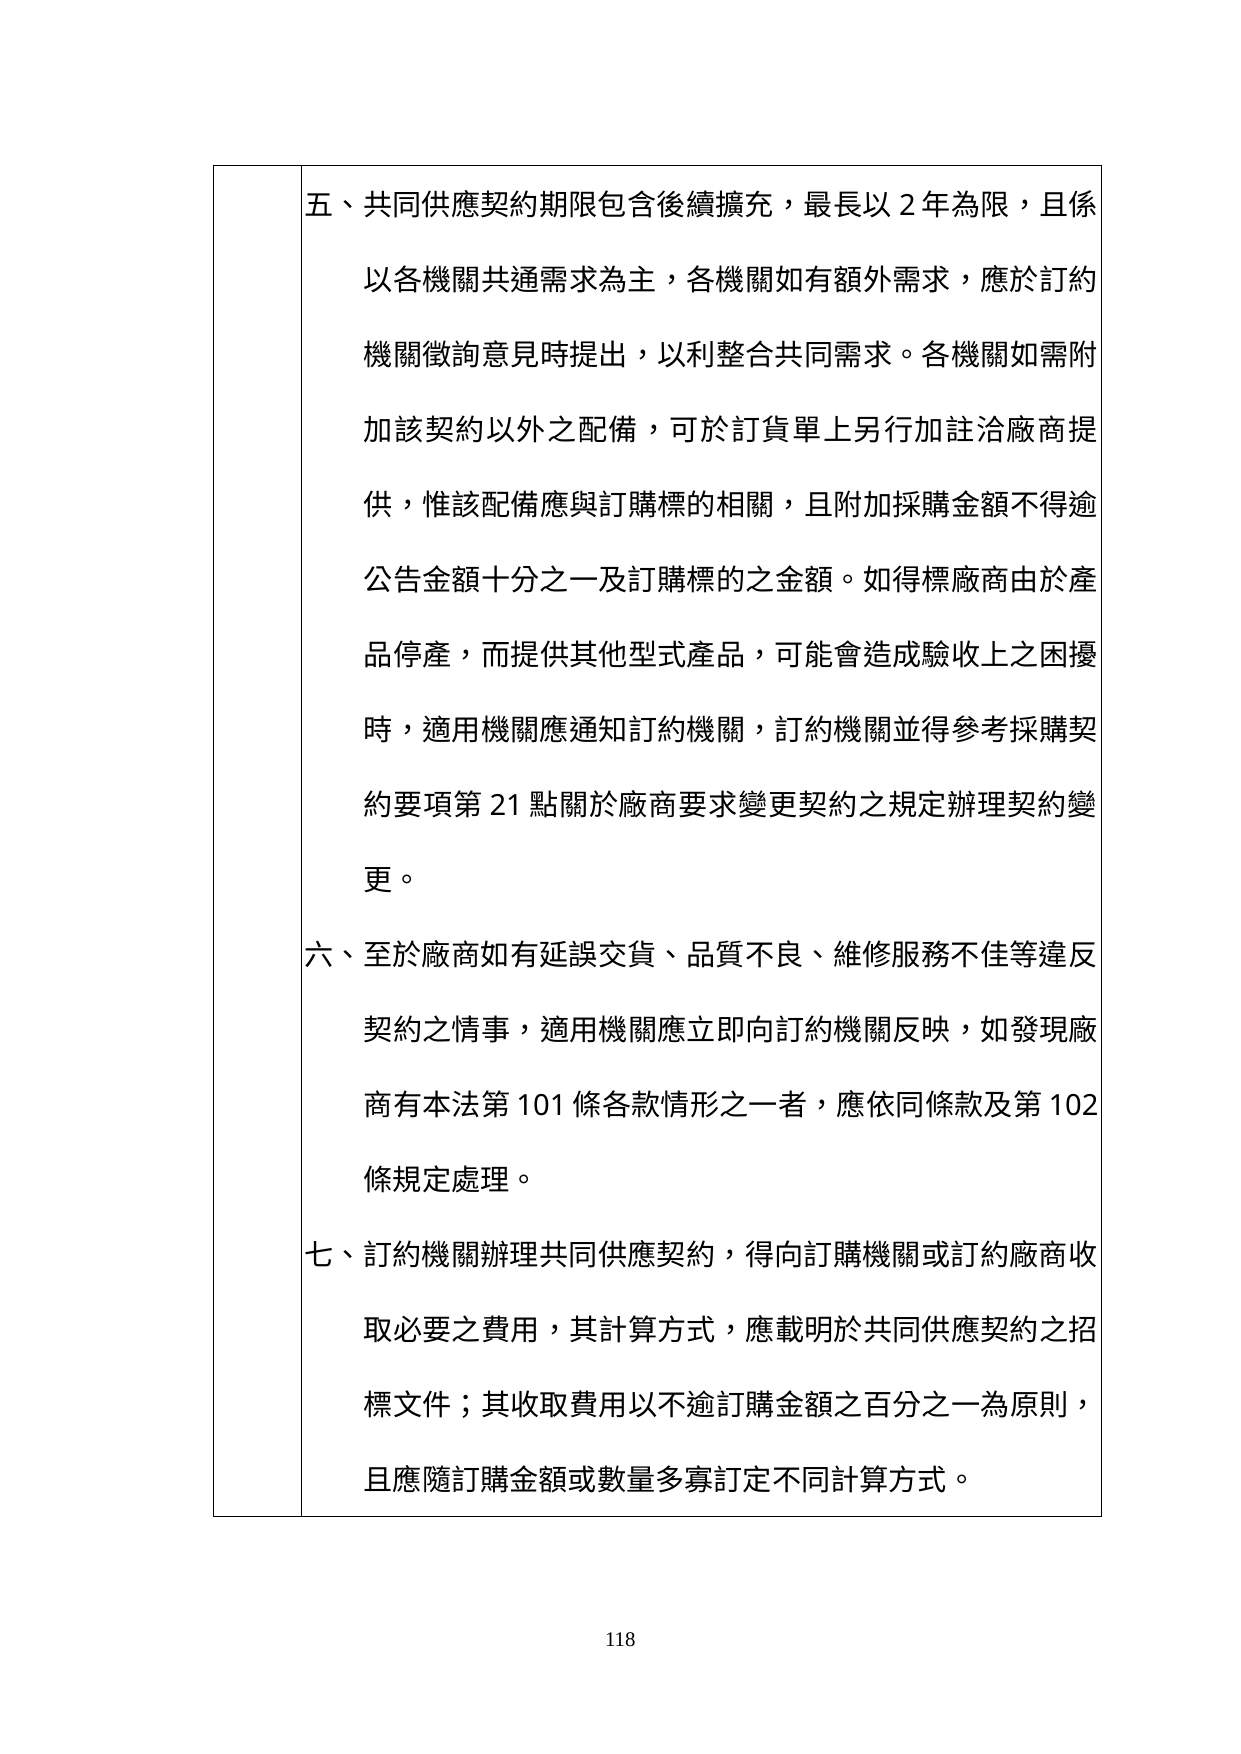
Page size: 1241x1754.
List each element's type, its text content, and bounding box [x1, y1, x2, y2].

table_cell [214, 166, 301, 1516]
table_cell 五、共同供應契約期限包含後續擴充，最長以2年為限，且係以各機關共通需求為主，各機關如有額外需求，應於訂約機關徵詢意見時提出，以利整合共同需求。各機關如需附加該契約以外之配備，可於訂貨單上另行加註洽廠商提供，惟該配備應與訂購標的相關，且附加採購金額不得逾公告金額十分之一及訂購標的之金額。如得標廠商由於產品停產，而提供其他型式產品，可能會造成驗收上之困擾時，適用機關應通知訂約機關，訂約機關並得參考採購契約要項第21點關於廠商要求變更契約之規定辦理契約變更。 六、至於廠商如有延誤交貨、品質不良、維修服務不佳等違反契約之情事，適用機關應立即向訂約機關反映，如發現廠商有本法第101條各款情形之一者，應依同條款及第102條規定處理。 七、訂約機關辦理共同供應契約，得向訂購機關或訂約廠商收取必要之費用，其計算方式，應載明於共同供應契約之招標文件；其收取費用以不逾訂購金額之百分之一為原則，且應隨訂購金額或數量多寡訂定不同計算方式。 [302, 166, 1101, 1516]
